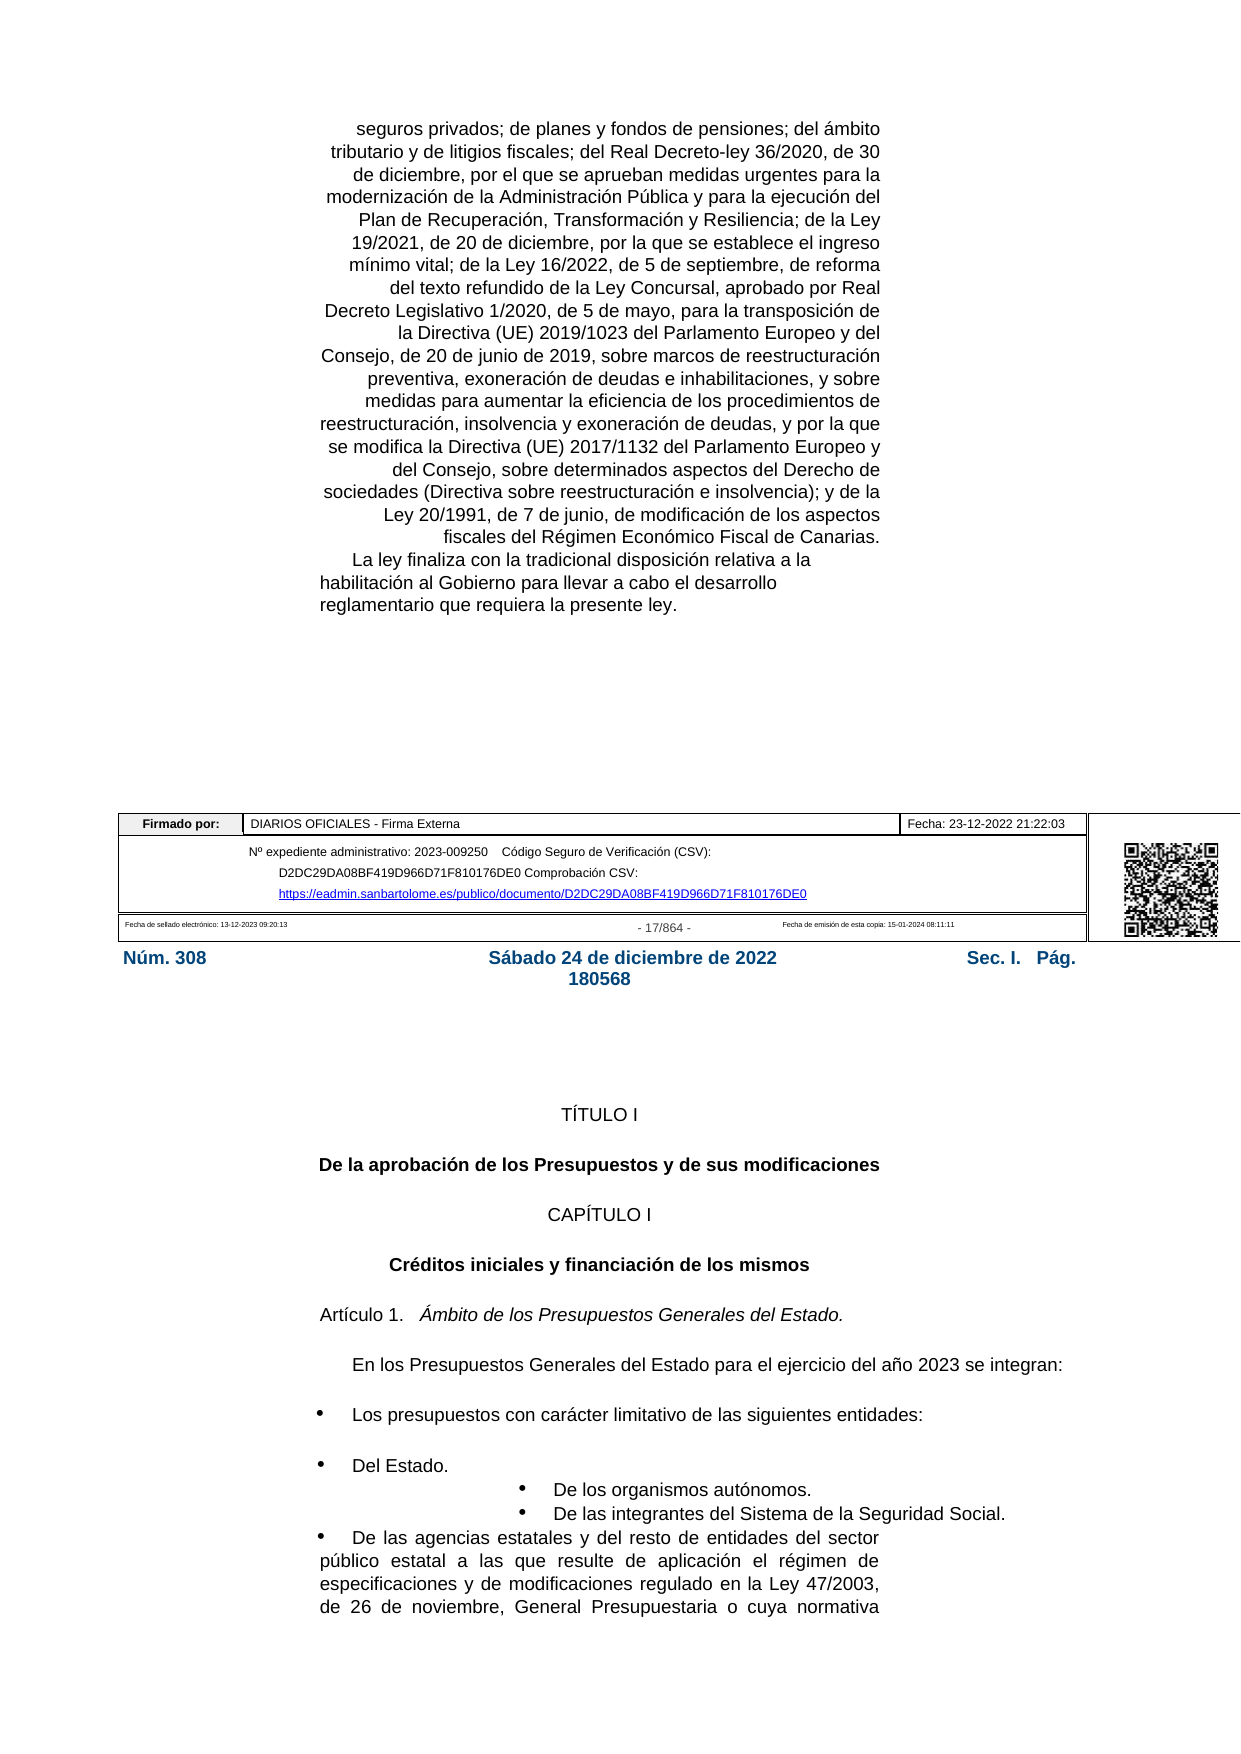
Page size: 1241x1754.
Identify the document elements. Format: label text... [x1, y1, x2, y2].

table_cell Fecha de sellado electrónico: 13-12-2023 09:20:13 - 17/864 - Fecha de emisión de esta copia: 15-01-2024 08:11:11 [119, 915, 1086, 941]
list De las agencias estatales y del resto de entidades del sector público estatal a las que resulte de aplicación el régimen de especificaciones y de modificaciones regulado en la Ley 47/2003, de 26 de noviembre, General Presupuestaria o cuya normativa [284, 1527, 879, 1617]
text La ley finaliza con la tradicional disposición relativa a la habilitación al Gobierno para llevar a cabo el desarrollo reglamentario que requiera la presente ley. [319, 549, 878, 616]
list De las integrantes del Sistema de la Seguridad Social. [518, 1503, 1122, 1525]
text TÍTULO I [118, 1103, 1081, 1125]
table_cell Nº expediente administrativo: 2023-009250 Código Seguro de Verificación (CSV): D2DC29DA08BF419D966D71F810176DE0 Comprobación CSV: https://eadmin.sanbartolome.es/publico/documento/D2DC29DA08BF419D966D71F810176DE0 [119, 836, 1086, 912]
text seguros privados; de planes y fondos de pensiones; del ámbito tributario y de litigios fiscales; del Real Decreto-ley 36/2020, de 30 de diciembre, por el que se aprueban medidas urgentes para la modernización de la Administración Pública y para la ejecución del Plan de Recuperación, Transformación y Resiliencia; de la Ley 19/2021, de 20 de diciembre, por la que se establece el ingreso mínimo vital; de la Ley 16/2022, de 5 de septiembre, de reforma del texto refundido de la Ley Concursal, aprobado por Real Decreto Legislativo 1/2020, de 5 de mayo, para la transposición de la Directiva (UE) 2019/1023 del Parlamento Europeo y del Consejo, de 20 de junio de 2019, sobre marcos de reestructuración preventiva, exoneración de deudas e inhabilitaciones, y sobre medidas para aumentar la eficiencia de los procedimientos de reestructuración, insolvencia y exoneración de deudas, y por la que se modifica la Directiva (UE) 2017/1132 del Parlamento Europeo y del Consejo, sobre determinados aspectos del Derecho de sociedades (Directiva sobre reestructuración e insolvencia); y de la Ley 20/1991, de 7 de junio, de modificación de los aspectos fiscales del Régimen Económico Fiscal de Canarias. [319, 118, 880, 548]
table_header [1089, 814, 1240, 941]
list Los presupuestos con carácter limitativo de las siguientes entidades: [316, 1404, 1122, 1427]
list De los organismos autónomos. [518, 1479, 1122, 1502]
text Créditos iniciales y financiación de los mismos [118, 1254, 1081, 1276]
table_header Fecha: 23-12-2022 21:22:03 [901, 814, 1086, 834]
text De la aprobación de los Presupuestos y de sus modificaciones [118, 1154, 1081, 1175]
text CAPÍTULO I [118, 1204, 1081, 1226]
list Del Estado. [284, 1455, 1122, 1478]
table_header Firmado por: [119, 814, 242, 832]
text Artículo 1. Ámbito de los Presupuestos Generales del Estado. [319, 1304, 1122, 1325]
table_header DIARIOS OFICIALES - Firma Externa [244, 814, 899, 834]
text En los Presupuestos Generales del Estado para el ejercicio del año 2023 se integran: [352, 1354, 1122, 1376]
text Núm. 308 Sábado 24 de diciembre de 2022 Sec. I. Pág. 180568 [118, 947, 1081, 990]
